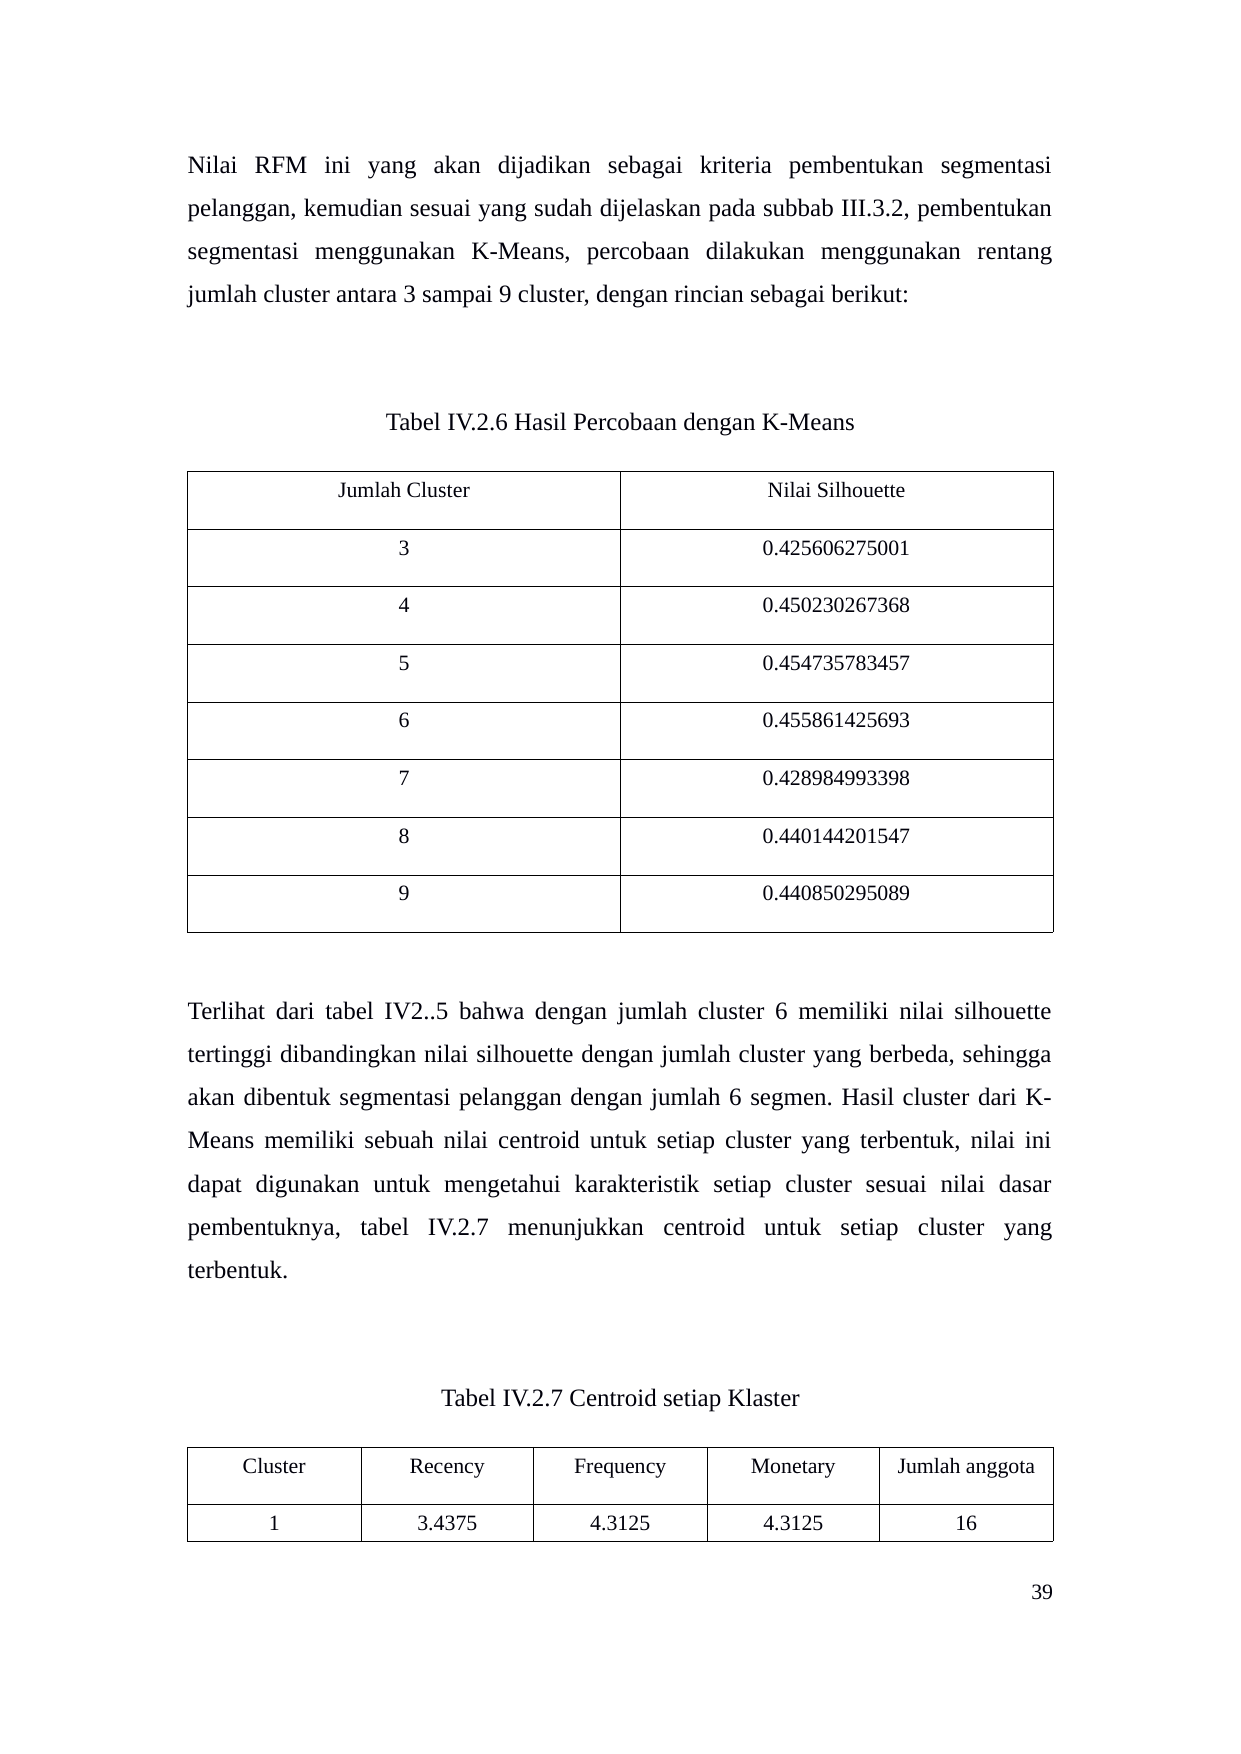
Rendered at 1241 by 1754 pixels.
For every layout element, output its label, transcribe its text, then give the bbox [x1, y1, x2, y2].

table_header Nilai Silhouette [621, 472, 1053, 529]
table_cell 7 [188, 760, 620, 817]
text Tabel IV.2.7 Centroid setiap Klaster [187, 1383, 1053, 1412]
table_cell 0.428984993398 [621, 760, 1053, 817]
table_cell 4 [188, 587, 620, 644]
table_cell 0.425606275001 [621, 530, 1053, 586]
table_cell 0.440144201547 [621, 818, 1053, 874]
table_header Frequency [534, 1448, 707, 1504]
table_header Jumlah anggota [880, 1448, 1053, 1504]
table_cell 8 [188, 818, 620, 874]
text Terlihat dari tabel IV2..5 bahwa dengan jumlah cluster 6 memiliki nilai silhouette tertinggi dibandingkan nilai silhouette dengan jumlah cluster yang berbeda, sehingga akan dibentuk segmentasi pelanggan dengan jumlah 6 segmen. Hasil cluster dari K-Means memiliki sebuah nilai centroid untuk setiap cluster yang terbentuk, nilai ini dapat digunakan untuk mengetahui karakteristik setiap cluster sesuai nilai dasar pembentuknya, tabel IV.2.7 menunjukkan centroid untuk setiap cluster yang terbentuk. [187, 996, 1053, 1284]
table_cell 6 [188, 703, 620, 759]
table_cell 3 [188, 530, 620, 586]
table_cell 5 [188, 645, 620, 702]
table_cell 1 [188, 1505, 361, 1541]
table_header Cluster [188, 1448, 361, 1504]
table_cell 0.450230267368 [621, 587, 1053, 644]
table_cell 4.3125 [534, 1505, 707, 1541]
table_cell 0.454735783457 [621, 645, 1053, 702]
table_header Jumlah Cluster [188, 472, 620, 529]
text Nilai RFM ini yang akan dijadikan sebagai kriteria pembentukan segmentasi pelanggan, kemudian sesuai yang sudah dijelaskan pada subbab III.3.2, pembentukan segmentasi menggunakan K-Means, percobaan dilakukan menggunakan rentang jumlah cluster antara 3 sampai 9 cluster, dengan rincian sebagai berikut: [187, 150, 1053, 308]
table_cell 9 [188, 876, 620, 932]
table_cell 4.3125 [708, 1505, 879, 1541]
table_cell 0.455861425693 [621, 703, 1053, 759]
text Tabel IV.2.6 Hasil Percobaan dengan K-Means [187, 407, 1053, 436]
table_header Monetary [708, 1448, 879, 1504]
table_cell 0.440850295089 [621, 876, 1053, 932]
table_header Recency [362, 1448, 533, 1504]
table_cell 16 [880, 1505, 1053, 1541]
table_cell 3.4375 [362, 1505, 533, 1541]
